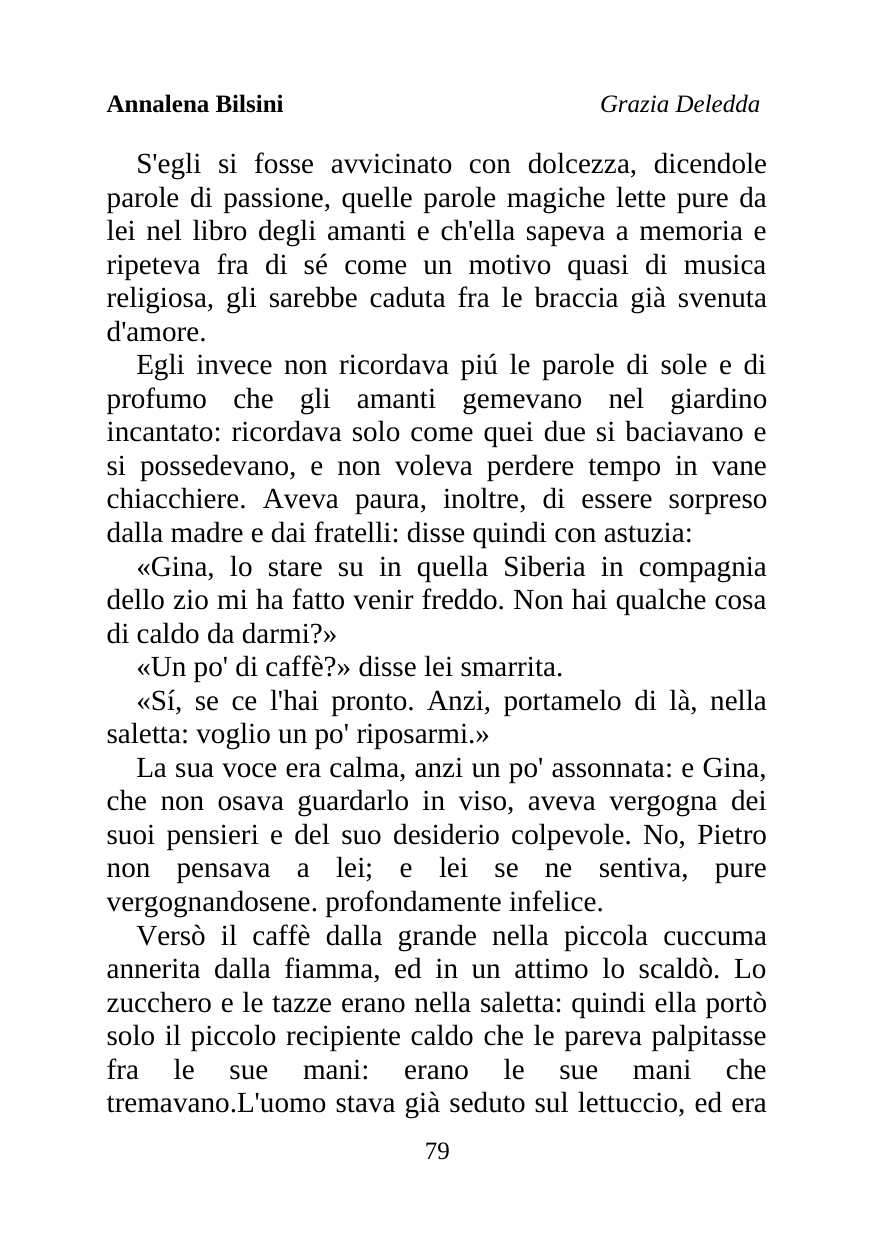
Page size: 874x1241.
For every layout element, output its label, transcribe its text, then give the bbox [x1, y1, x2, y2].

text S'egli si fosse avvicinato con dolcezza, dicendole parole di passione, quelle parole magiche lette pure da lei nel libro degli amanti e ch'ella sapeva a memoria e ripeteva fra di sé come un motivo quasi di musica religiosa, gli sarebbe caduta fra le braccia già svenuta d'amore. [106, 146, 768, 347]
text «Gina, lo stare su in quella Siberia in compagnia dello zio mi ha fatto venir freddo. Non hai qualche cosa di caldo da darmi?» [106, 549, 768, 649]
text La sua voce era calma, anzi un po' assonnata: e Gina, che non osava guardarlo in viso, aveva vergogna dei suoi pensieri e del suo desiderio colpevole. No, Pietro non pensava a lei; e lei se ne sentiva, pure vergognandosene. profondamente infelice. [106, 750, 768, 918]
text «Un po' di caffè?» disse lei smarrita. [106, 649, 768, 683]
text Versò il caffè dalla grande nella piccola cuccuma annerita dalla fiamma, ed in un attimo lo scaldò. Lo zucchero e le tazze erano nella saletta: quindi ella portò solo il piccolo recipiente caldo che le pareva palpitasse fra le sue mani: erano le sue mani che tremavano.L'uomo stava già seduto sul lettuccio, ed era [106, 918, 768, 1119]
text Egli invece non ricordava piú le parole di sole e di profumo che gli amanti gemevano nel giardino incantato: ricordava solo come quei due si baciavano e si possedevano, e non voleva perdere tempo in vane chiacchiere. Aveva paura, inoltre, di essere sorpreso dalla madre e dai fratelli: disse quindi con astuzia: [106, 347, 768, 549]
text «Sí, se ce l'hai pronto. Anzi, portamelo di là, nella saletta: voglio un po' riposarmi.» [106, 683, 768, 750]
